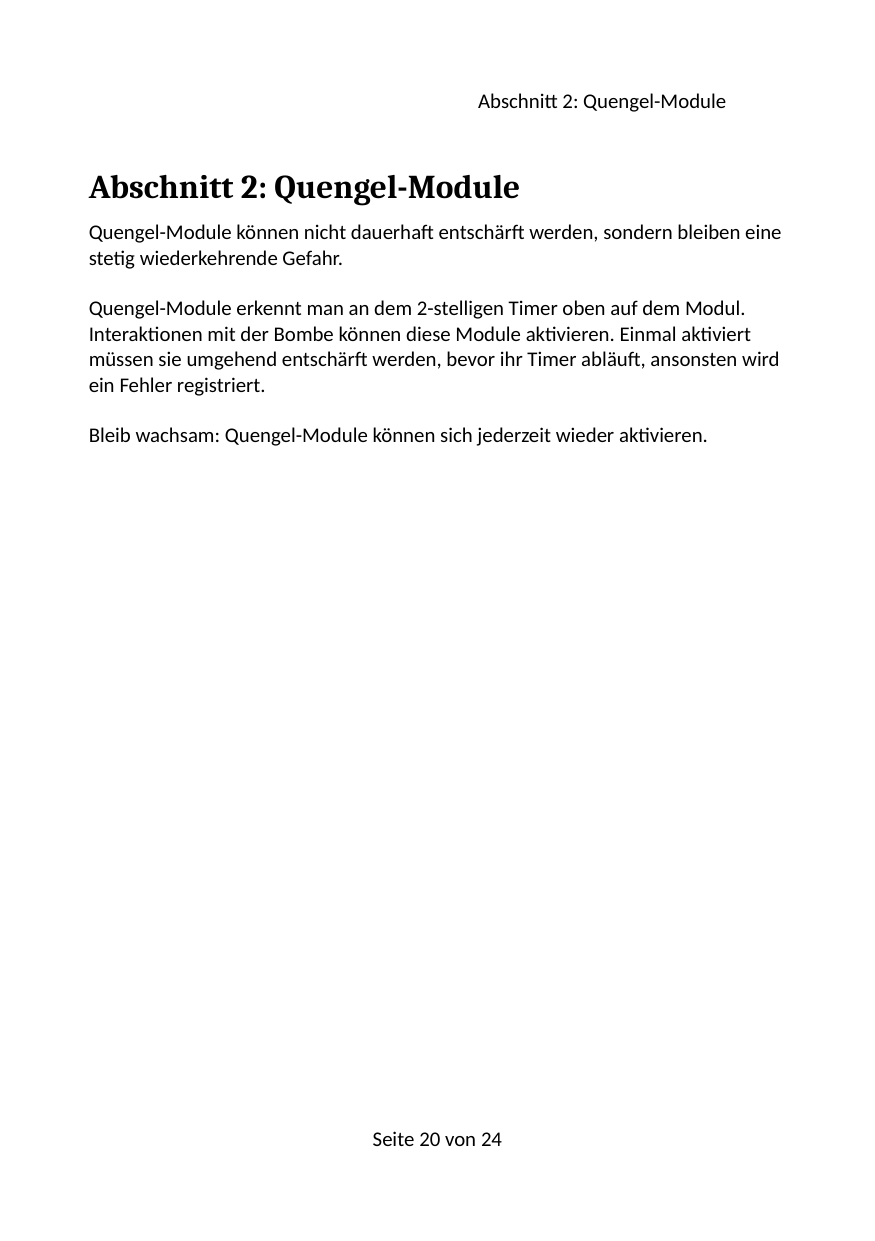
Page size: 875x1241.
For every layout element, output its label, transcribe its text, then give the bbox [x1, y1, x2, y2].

text Quengel-Module erkennt man an dem 2-stelligen Timer oben auf dem Modul. Interaktionen mit der Bombe können diese Module aktivieren. Einmal aktiviert müssen sie umgehend entschärft werden, bevor ihr Timer abläuft, ansonsten wird ein Fehler registriert. [88, 296, 786, 397]
text Quengel-Module können nicht dauerhaft entschärft werden, sondern bleiben eine stetig wiederkehrende Gefahr. [88, 219, 786, 270]
text Bleib wachsam: Quengel-Module können sich jederzeit wieder aktivieren. [88, 423, 786, 448]
subtitle Abschnitt 2: Quengel-Module [88, 168, 786, 207]
